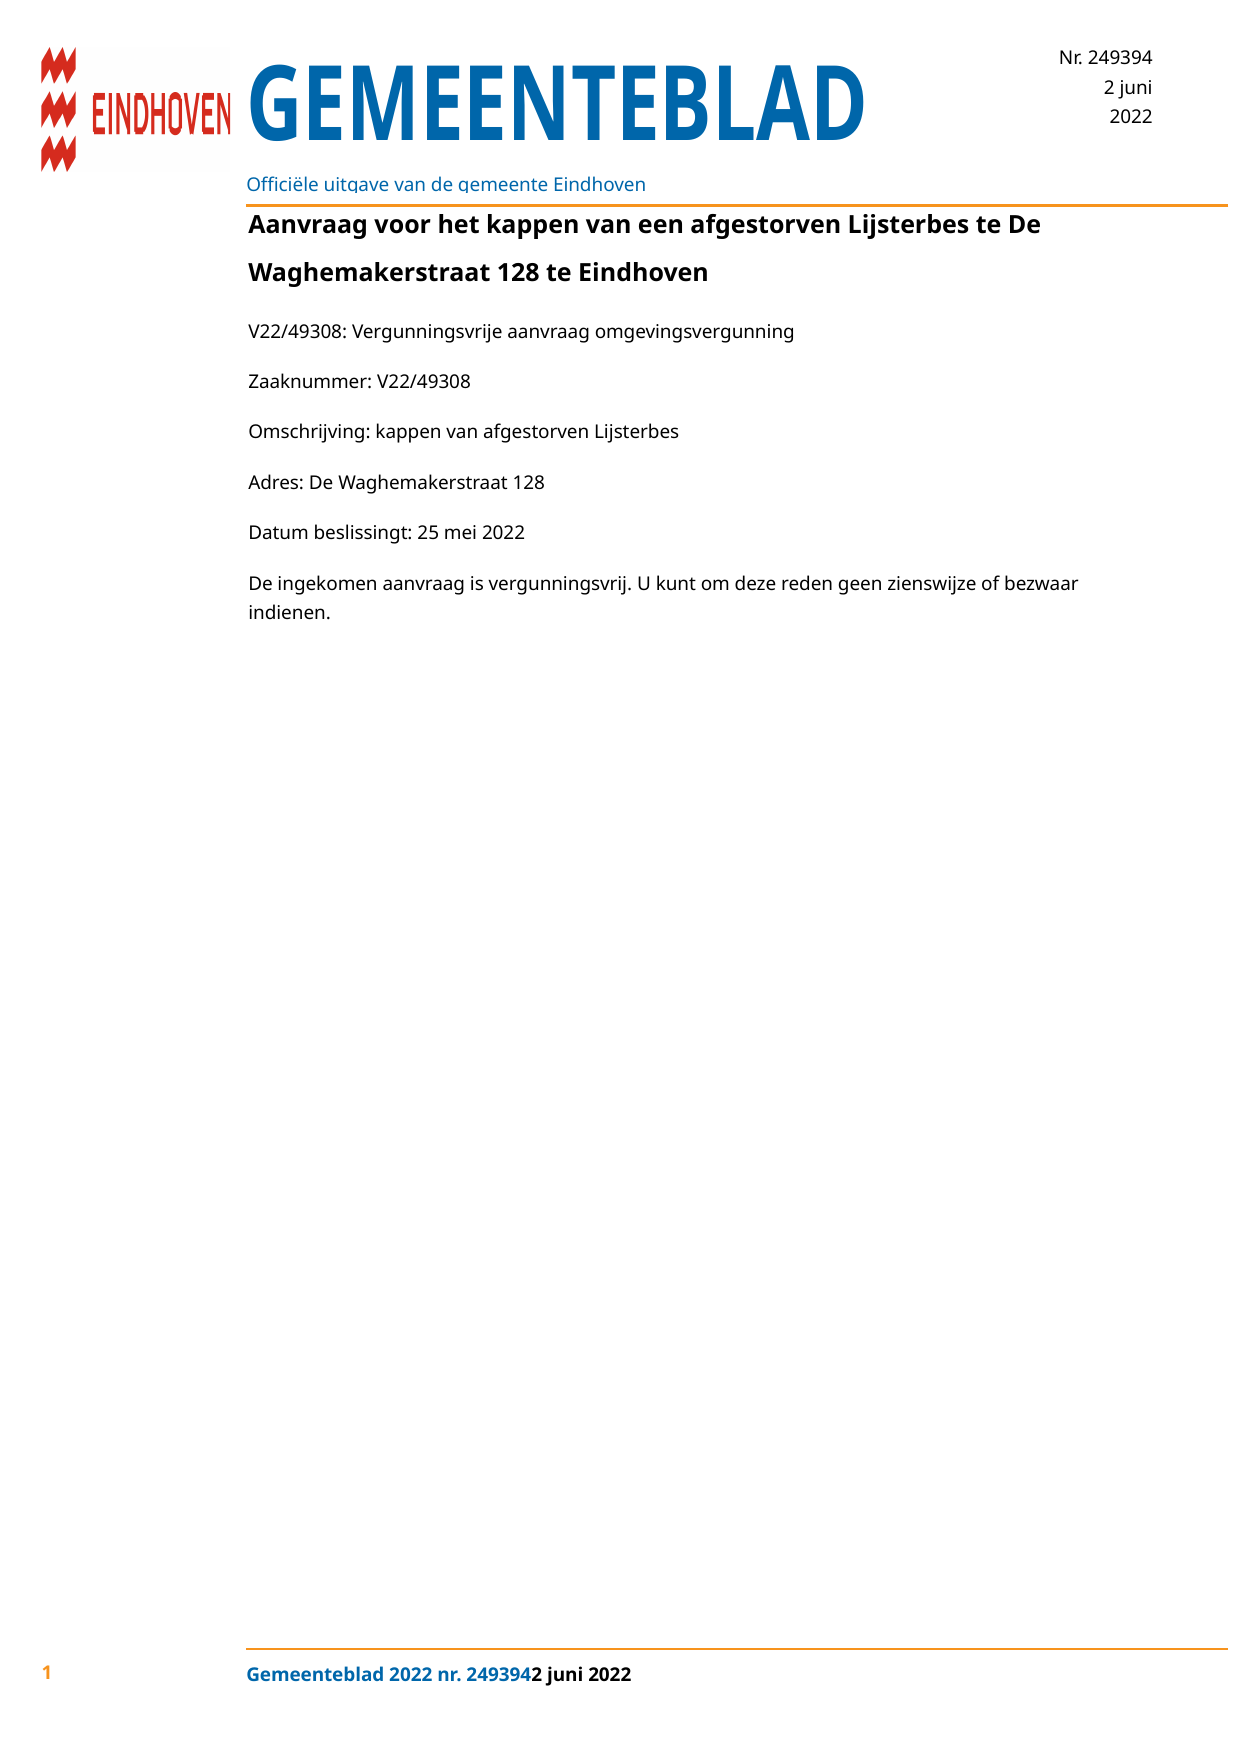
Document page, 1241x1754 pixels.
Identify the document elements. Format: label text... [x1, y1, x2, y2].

text Omschrijving: kappen van afgestorven Lijsterbes [248, 419, 1152, 444]
text De ingekomen aanvraag is vergunningsvrij. U kunt om deze reden geen zienswijze of bezwaar indienen. [248, 570, 1152, 625]
text Datum beslissingt: 25 mei 2022 [248, 519, 1152, 545]
text V22/49308: Vergunningsvrije aanvraag omgevingsvergunning [248, 318, 1152, 344]
text Zaaknummer: V22/49308 [248, 368, 1152, 394]
picture [41, 47, 231, 172]
text Adres: De Waghemakerstraat 128 [248, 469, 1152, 495]
text Aanvraag voor het kappen van een afgestorven Lijsterbes te De Waghemakerstraat 128 te Eindhoven [248, 207, 1152, 288]
